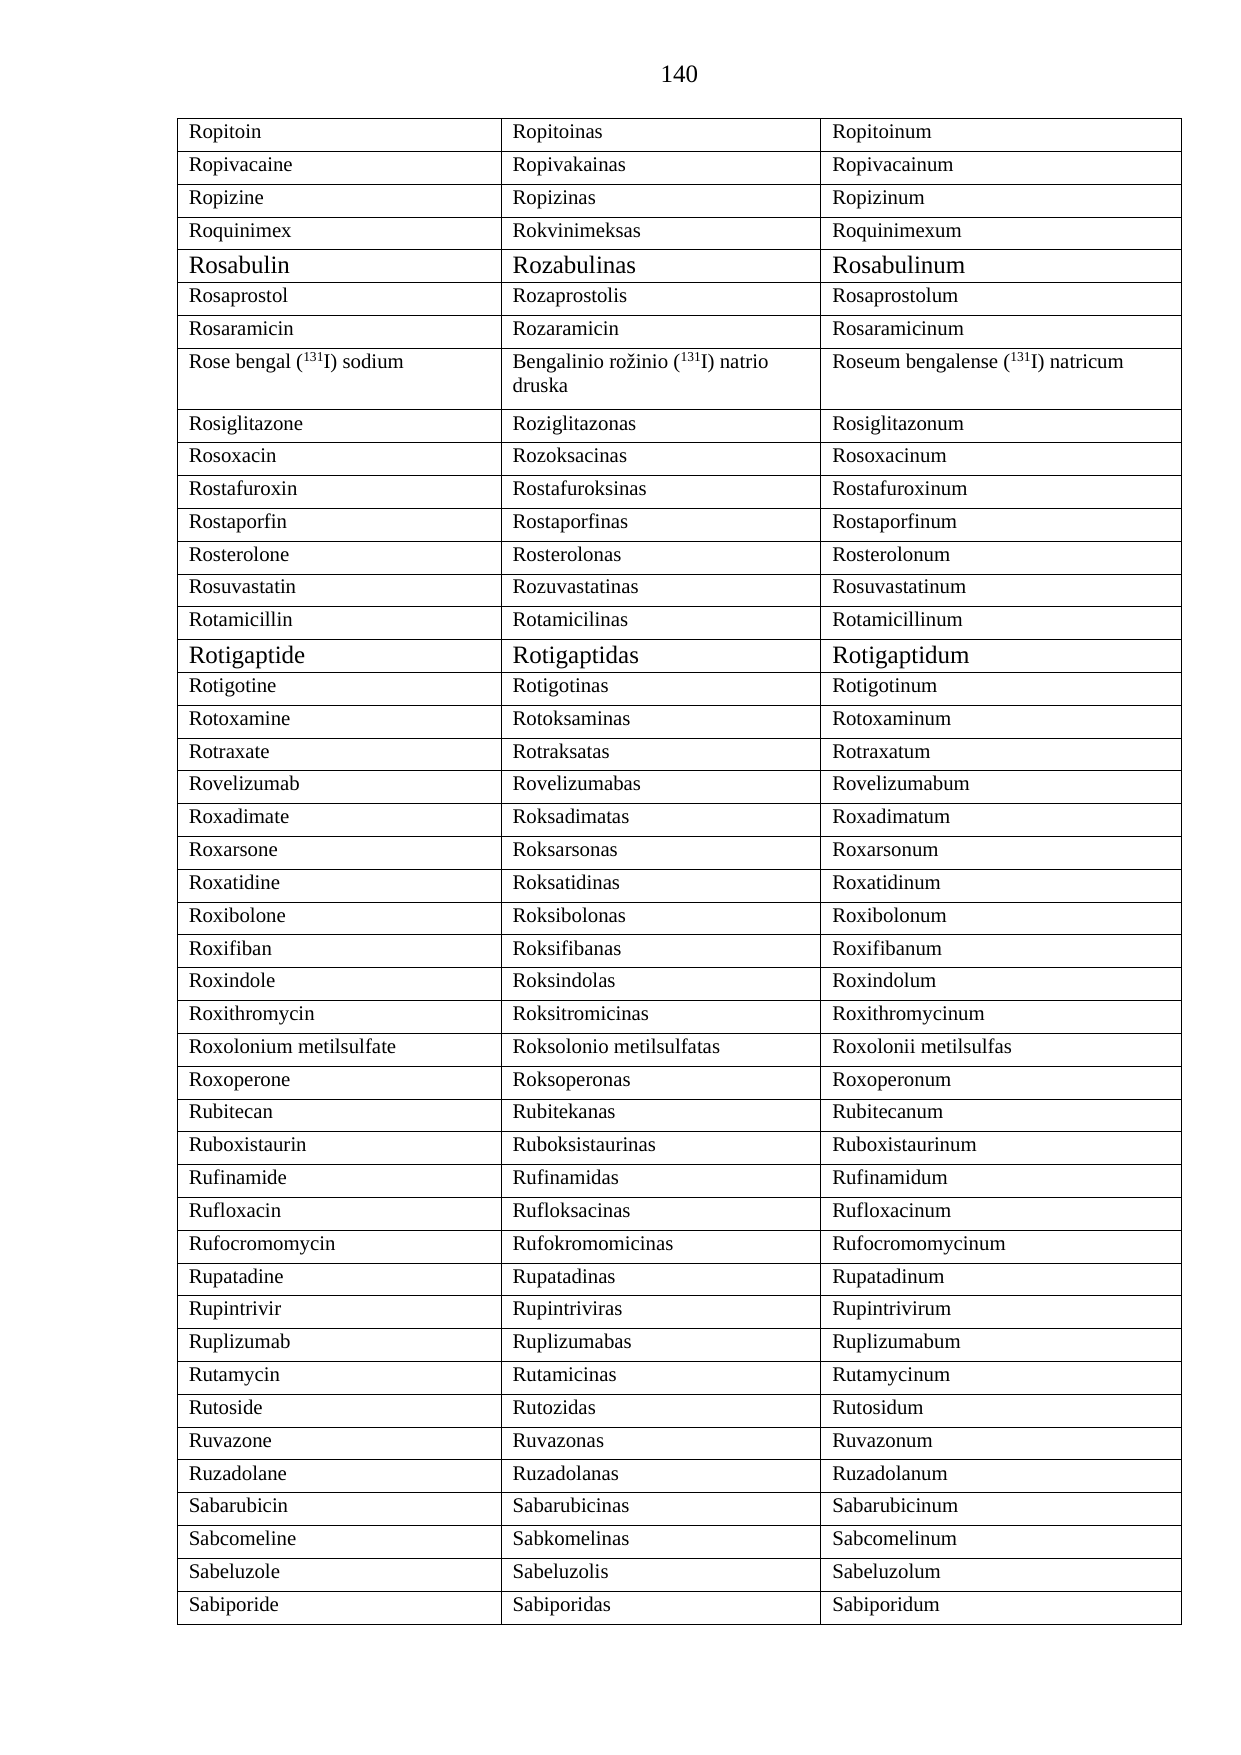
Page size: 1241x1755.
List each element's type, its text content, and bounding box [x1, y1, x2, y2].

table_cell Roxolonium metilsulfate [178, 1034, 501, 1066]
table_cell Rutamicinas [502, 1362, 820, 1394]
table_cell Ruzadolanas [502, 1460, 820, 1492]
table_cell Ruplizumabas [502, 1329, 820, 1361]
table_cell Rufocromomycin [178, 1231, 501, 1262]
table_cell Sabiporidum [821, 1592, 1181, 1623]
table_cell Rutamycin [178, 1362, 501, 1394]
table_cell Rotamicillin [178, 607, 501, 639]
table_cell Roxibolone [178, 903, 501, 934]
table_cell Roksarsonas [502, 837, 820, 869]
table_cell Rostafuroksinas [502, 476, 820, 508]
table_cell Rozaprostolis [502, 283, 820, 315]
table_cell Rupatadine [178, 1264, 501, 1295]
table_cell Rostaporfin [178, 509, 501, 541]
table_cell Ruvazonas [502, 1428, 820, 1459]
table_cell Roxatidinum [821, 870, 1181, 902]
table_cell Roxifibanum [821, 935, 1181, 967]
table_cell Rostafuroxin [178, 476, 501, 508]
table_cell Sabarubicinum [821, 1493, 1181, 1525]
table_cell Roxithromycin [178, 1001, 501, 1033]
table_cell Rosuvastatinum [821, 575, 1181, 606]
table_cell Rotraxate [178, 739, 501, 770]
table_cell Ropivakainas [502, 152, 820, 184]
table_cell Roxibolonum [821, 903, 1181, 934]
table_cell Rotigotine [178, 673, 501, 705]
table_cell Rotamicilinas [502, 607, 820, 639]
table_cell Rosaprostol [178, 283, 501, 315]
table_cell Rosaprostolum [821, 283, 1181, 315]
table_cell Ropizinas [502, 185, 820, 217]
table_cell Ropivacainum [821, 152, 1181, 184]
table_cell Rosabulin [178, 250, 501, 282]
table_cell Rostaporfinum [821, 509, 1181, 541]
table_cell Roxoperone [178, 1067, 501, 1098]
table_cell Roxifiban [178, 935, 501, 967]
table_cell Ropitoinum [821, 119, 1181, 151]
table_cell Rokvinimeksas [502, 218, 820, 249]
table_cell Ropitoin [178, 119, 501, 151]
table_cell Ruplizumab [178, 1329, 501, 1361]
table_cell Roxoperonum [821, 1067, 1181, 1098]
table_cell Roksatidinas [502, 870, 820, 902]
table_cell Ruvazonum [821, 1428, 1181, 1459]
table_cell Rufokromomicinas [502, 1231, 820, 1262]
table_cell Sabarubicinas [502, 1493, 820, 1525]
table_cell Rosoxacinum [821, 443, 1181, 475]
table_cell Rubitecanum [821, 1100, 1181, 1131]
table_cell Rupatadinum [821, 1264, 1181, 1295]
table_cell Rotoksaminas [502, 706, 820, 737]
table_cell Roxindole [178, 968, 501, 1000]
table_cell Rupintrivir [178, 1296, 501, 1328]
table_cell Rostafuroxinum [821, 476, 1181, 508]
table_cell Bengalinio rožinio (131I) natrio druska [502, 349, 820, 409]
table_cell Rotigaptide [178, 640, 501, 672]
table_cell Sabeluzolum [821, 1559, 1181, 1591]
table_cell Rosterolone [178, 542, 501, 573]
table_cell Rotraxatum [821, 739, 1181, 770]
table_cell Rostaporfinas [502, 509, 820, 541]
table_cell Rutamycinum [821, 1362, 1181, 1394]
table_cell Rotigaptidum [821, 640, 1181, 672]
table_cell Ruboxistaurin [178, 1132, 501, 1164]
table_cell Sabarubicin [178, 1493, 501, 1525]
table_cell Rubitecan [178, 1100, 501, 1131]
table_cell Rozaramicin [502, 316, 820, 348]
table_cell Roxadimatum [821, 804, 1181, 836]
table_cell Rose bengal (131I) sodium [178, 349, 501, 409]
table_cell Rufocromomycinum [821, 1231, 1181, 1262]
table_cell Rupintrivirum [821, 1296, 1181, 1328]
table_cell Rufloxacin [178, 1198, 501, 1230]
table_cell Rovelizumab [178, 771, 501, 803]
table_cell Rufinamidum [821, 1165, 1181, 1197]
table_cell Ruzadolane [178, 1460, 501, 1492]
table_cell Roksifibanas [502, 935, 820, 967]
table_cell Roseum bengalense (131I) natricum [821, 349, 1181, 409]
table_cell Rutozidas [502, 1395, 820, 1427]
table_cell Sabeluzolis [502, 1559, 820, 1591]
table_cell Rosterolonum [821, 542, 1181, 573]
table_cell Rufloksacinas [502, 1198, 820, 1230]
table_cell Rupatadinas [502, 1264, 820, 1295]
table_cell Rosterolonas [502, 542, 820, 573]
table_cell Sabcomeline [178, 1526, 501, 1558]
table_cell Rubitekanas [502, 1100, 820, 1131]
table_cell Rupintriviras [502, 1296, 820, 1328]
table_cell Rotigaptidas [502, 640, 820, 672]
table_cell Ruplizumabum [821, 1329, 1181, 1361]
table_cell Rovelizumabum [821, 771, 1181, 803]
table_cell Roksindolas [502, 968, 820, 1000]
table_cell Rufinamidas [502, 1165, 820, 1197]
table_cell Roziglitazonas [502, 410, 820, 442]
table_cell Roxarsonum [821, 837, 1181, 869]
table_cell Sabkomelinas [502, 1526, 820, 1558]
table_cell Roksadimatas [502, 804, 820, 836]
table_cell Roksoperonas [502, 1067, 820, 1098]
table_cell Sabiporide [178, 1592, 501, 1623]
table_cell Rosaramicinum [821, 316, 1181, 348]
table_cell Rufloxacinum [821, 1198, 1181, 1230]
table_cell Sabiporidas [502, 1592, 820, 1623]
table_cell Rosiglitazonum [821, 410, 1181, 442]
table_cell Rotigotinas [502, 673, 820, 705]
table_cell Rovelizumabas [502, 771, 820, 803]
table_cell Ropivacaine [178, 152, 501, 184]
table_cell Rotigotinum [821, 673, 1181, 705]
table_cell Rosoxacin [178, 443, 501, 475]
table_cell Roxindolum [821, 968, 1181, 1000]
table_cell Rotoxamine [178, 706, 501, 737]
table_cell Ruvazone [178, 1428, 501, 1459]
table_cell Roksitromicinas [502, 1001, 820, 1033]
table_cell Rozabulinas [502, 250, 820, 282]
table_cell Ropizinum [821, 185, 1181, 217]
table_cell Rotoxaminum [821, 706, 1181, 737]
table_cell Roxarsone [178, 837, 501, 869]
table_cell Sabcomelinum [821, 1526, 1181, 1558]
table_cell Roquinimex [178, 218, 501, 249]
table_cell Rosiglitazone [178, 410, 501, 442]
table_cell Rozuvastatinas [502, 575, 820, 606]
table_cell Roxolonii metilsulfas [821, 1034, 1181, 1066]
table_cell Roxithromycinum [821, 1001, 1181, 1033]
table_cell Roxadimate [178, 804, 501, 836]
table_cell Rotamicillinum [821, 607, 1181, 639]
table_cell Ropizine [178, 185, 501, 217]
table_cell Sabeluzole [178, 1559, 501, 1591]
table_cell Ruzadolanum [821, 1460, 1181, 1492]
table_cell Rosaramicin [178, 316, 501, 348]
table_cell Rotraksatas [502, 739, 820, 770]
table_cell Rosabulinum [821, 250, 1181, 282]
table_cell Ruboksistaurinas [502, 1132, 820, 1164]
table_cell Rutoside [178, 1395, 501, 1427]
table_cell Rozoksacinas [502, 443, 820, 475]
table_cell Roquinimexum [821, 218, 1181, 249]
table_cell Rosuvastatin [178, 575, 501, 606]
table_cell Roxatidine [178, 870, 501, 902]
table_cell Ruboxistaurinum [821, 1132, 1181, 1164]
table_cell Rutosidum [821, 1395, 1181, 1427]
table_cell Ropitoinas [502, 119, 820, 151]
table_cell Rufinamide [178, 1165, 501, 1197]
table_cell Roksolonio metilsulfatas [502, 1034, 820, 1066]
table_cell Roksibolonas [502, 903, 820, 934]
